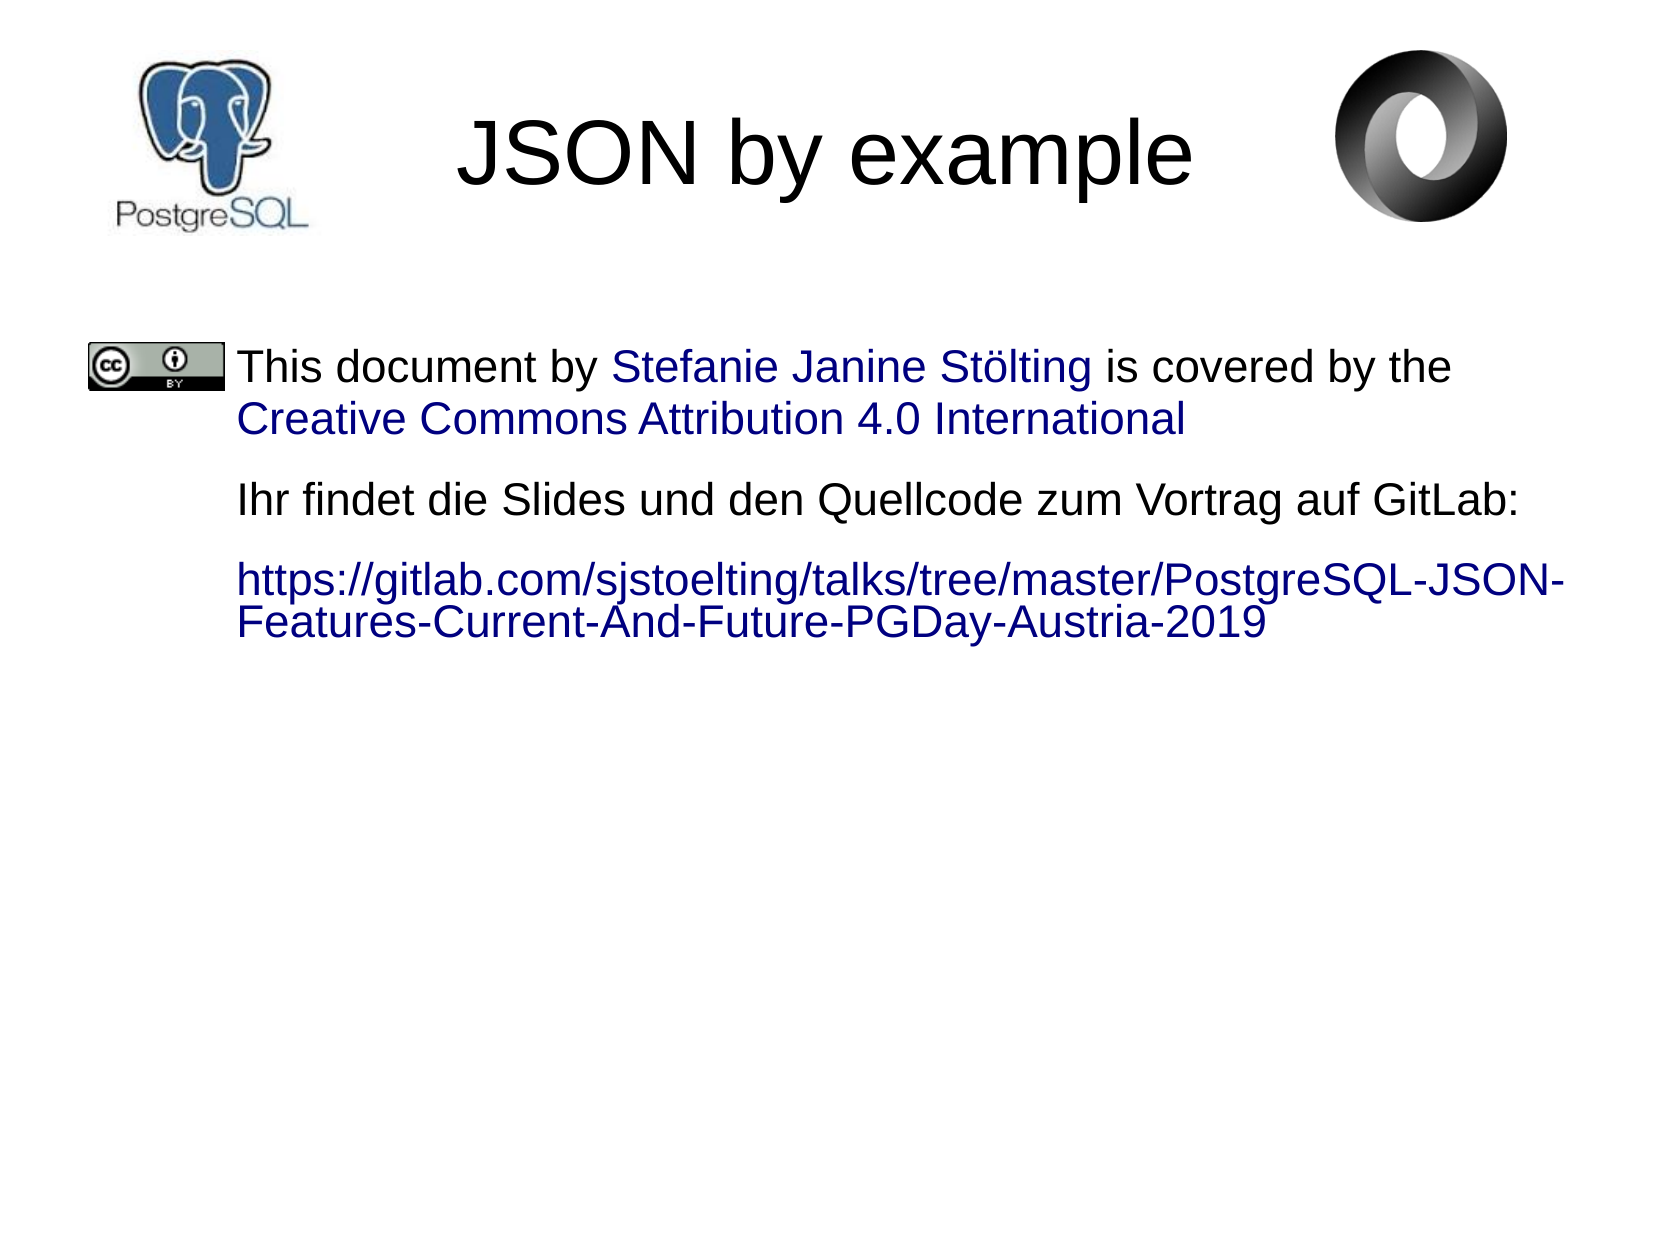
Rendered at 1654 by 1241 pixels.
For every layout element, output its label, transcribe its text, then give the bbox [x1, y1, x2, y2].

picture [88, 342, 225, 391]
title JSON by example [82, 49, 1571, 257]
picture [1335, 50, 1507, 222]
list This document by Stefanie Janine Stölting is covered by theCreative Commons Attribution 4.0 International Ihr findet die Slides und den Quellcode zum Vortrag auf GitLab: https://gitlab.com/sjstoelting/talks/tree/master/PostgreSQL-JSON-Features-Current-And-Future-PGDay-Austria-2019 [165, 290, 1583, 1010]
picture [58, 50, 356, 236]
